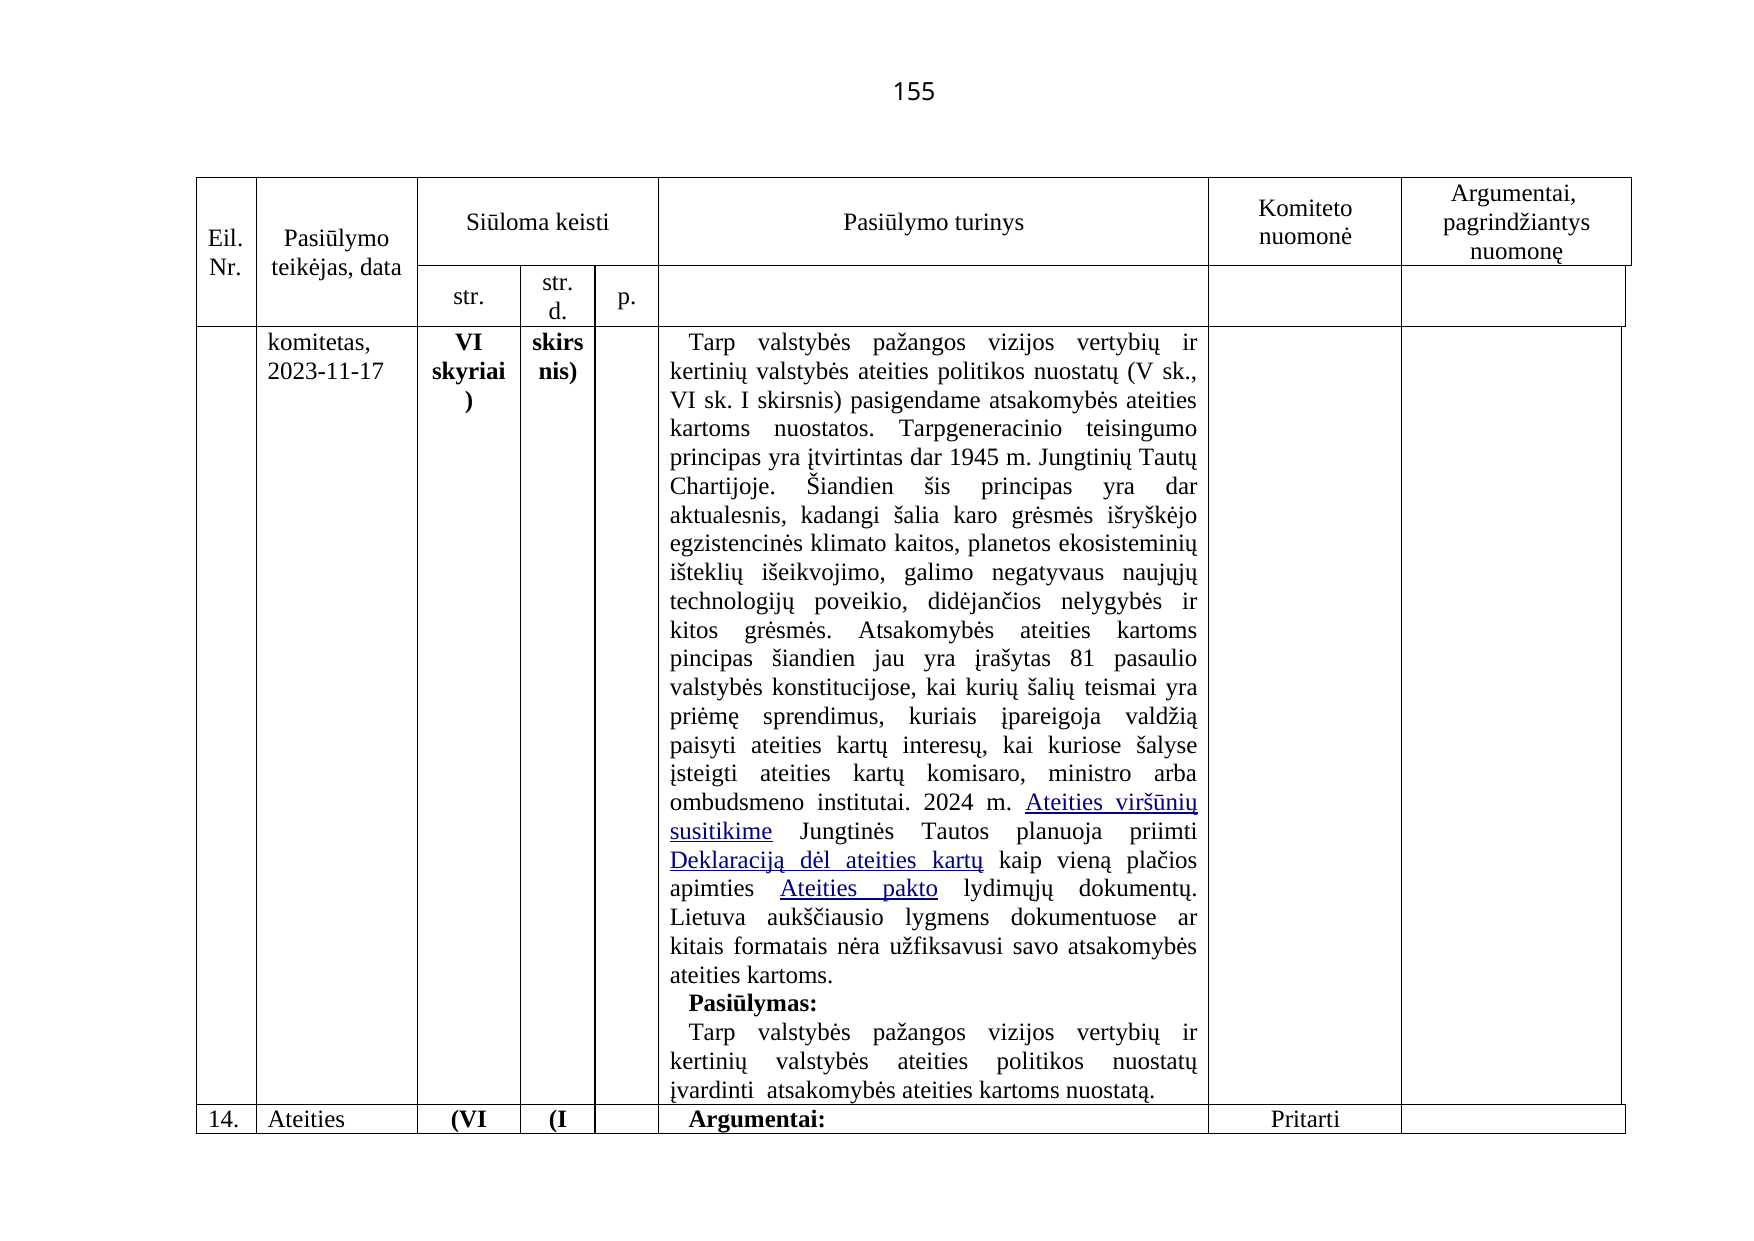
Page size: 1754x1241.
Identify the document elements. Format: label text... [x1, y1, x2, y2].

table_cell str. [418, 266, 520, 326]
table_header Argumentai, pagrindžiantys nuomonę [1402, 178, 1631, 264]
table_cell [1209, 327, 1401, 1103]
table_cell [1402, 327, 1621, 1103]
table_cell [197, 327, 256, 1103]
table_cell [1626, 326, 1631, 1103]
table_cell Pritarti [1209, 1105, 1401, 1133]
table_cell VI skyriai) [418, 327, 520, 1103]
table_cell 14. [197, 1105, 256, 1133]
table_cell [596, 1105, 658, 1133]
table_cell [1209, 266, 1401, 326]
table_cell Ateities [257, 1105, 417, 1133]
table_cell Argumentai: [659, 1105, 1208, 1133]
table_cell (VI [418, 1105, 520, 1133]
table_cell p. [596, 266, 658, 326]
table_cell [1622, 327, 1626, 1103]
table_cell komitetas, 2023-11-17 [257, 327, 417, 1103]
table_cell [1402, 266, 1625, 326]
table_header Siūloma keisti [418, 178, 658, 264]
table_cell str. d. [521, 266, 594, 326]
table_header Pasiūlymo teikėjas, data [257, 178, 417, 326]
table_cell [1626, 1104, 1631, 1133]
table_cell [596, 327, 658, 1103]
table_header Komiteto nuomonė [1209, 178, 1401, 264]
table_cell Tarp valstybės pažangos vizijos vertybių ir kertinių valstybės ateities politikos nuostatų (V sk., VI sk. I skirsnis) pasigendame atsakomybės ateities kartoms nuostatos. Tarpgeneracinio teisingumo principas yra įtvirtintas dar 1945 m. Jungtinių Tautų Chartijoje. Šiandien šis principas yra dar aktualesnis, kadangi šalia karo grėsmės išryškėjo egzistencinės klimato kaitos, planetos ekosisteminių išteklių išeikvojimo, galimo negatyvaus naujųjų technologijų poveikio, didėjančios nelygybės ir kitos grėsmės. Atsakomybės ateities kartoms pincipas šiandien jau yra įrašytas 81 pasaulio valstybės konstitucijose, kai kurių šalių teismai yra priėmę sprendimus, kuriais įpareigoja valdžią paisyti ateities kartų interesų, kai kuriose šalyse įsteigti ateities kartų komisaro, ministro arba ombudsmeno institutai. 2024 m. Ateities viršūnių susitikime Jungtinės Tautos planuoja priimti Deklaraciją dėl ateities kartų kaip vieną plačios apimties Ateities pakto lydimųjų dokumentų. Lietuva aukščiausio lygmens dokumentuose ar kitais formatais nėra užfiksavusi savo atsakomybės ateities kartoms. Pasiūlymas: Tarp valstybės pažangos vizijos vertybių ir kertinių valstybės ateities politikos nuostatų įvardinti atsakomybės ateities kartoms nuostatą. [659, 327, 1208, 1103]
table_cell skirsnis) [521, 327, 594, 1103]
table_cell (I [521, 1105, 594, 1133]
table_header Eil. Nr. [197, 178, 256, 326]
table_cell [1626, 266, 1631, 326]
table_cell [1402, 1105, 1625, 1133]
table_cell [659, 266, 1208, 326]
table_header Pasiūlymo turinys [659, 178, 1208, 264]
